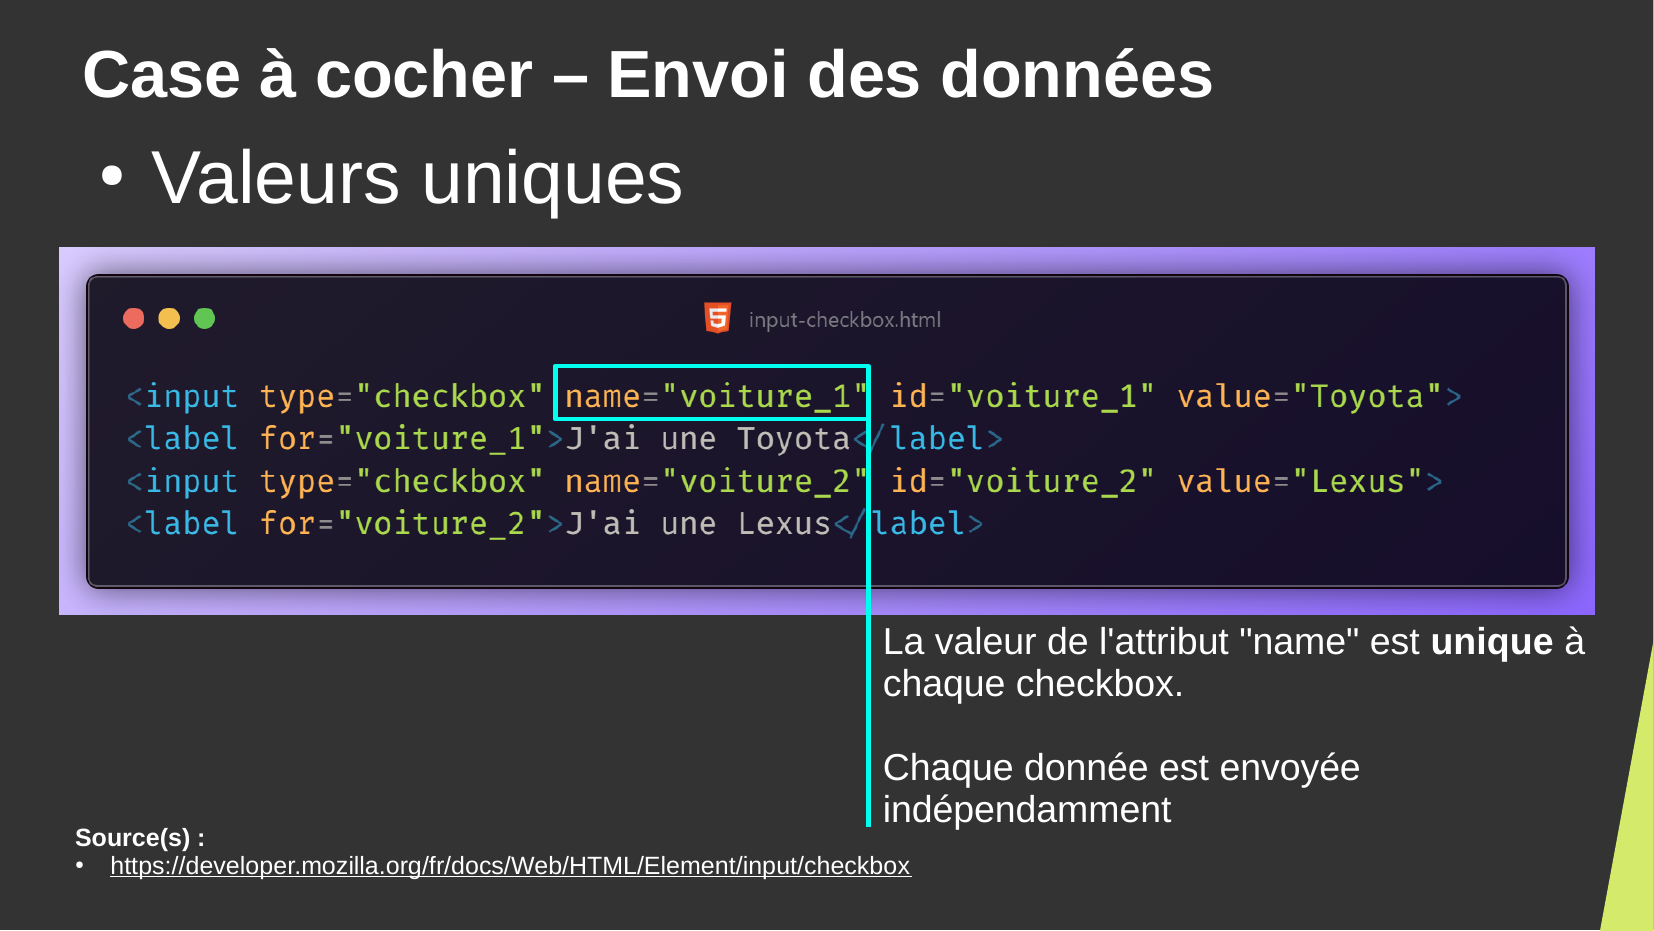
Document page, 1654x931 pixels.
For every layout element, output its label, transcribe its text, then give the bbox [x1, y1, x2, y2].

text_box Source(s) : https://developer.mozilla.org/fr/docs/Web/HTML/Element/input/checkbox [60, 816, 1546, 916]
text_box La valeur de l'attribut "name" est unique à chaque checkbox. Chaque donnée est envoyée indépendamment [868, 613, 1648, 838]
picture [59, 247, 1595, 615]
picture [558, 368, 866, 417]
list Valeurs uniques [80, 135, 1605, 225]
title Case à cocher – Envoi des données [82, 37, 1571, 114]
text_box [1599, 638, 1654, 931]
